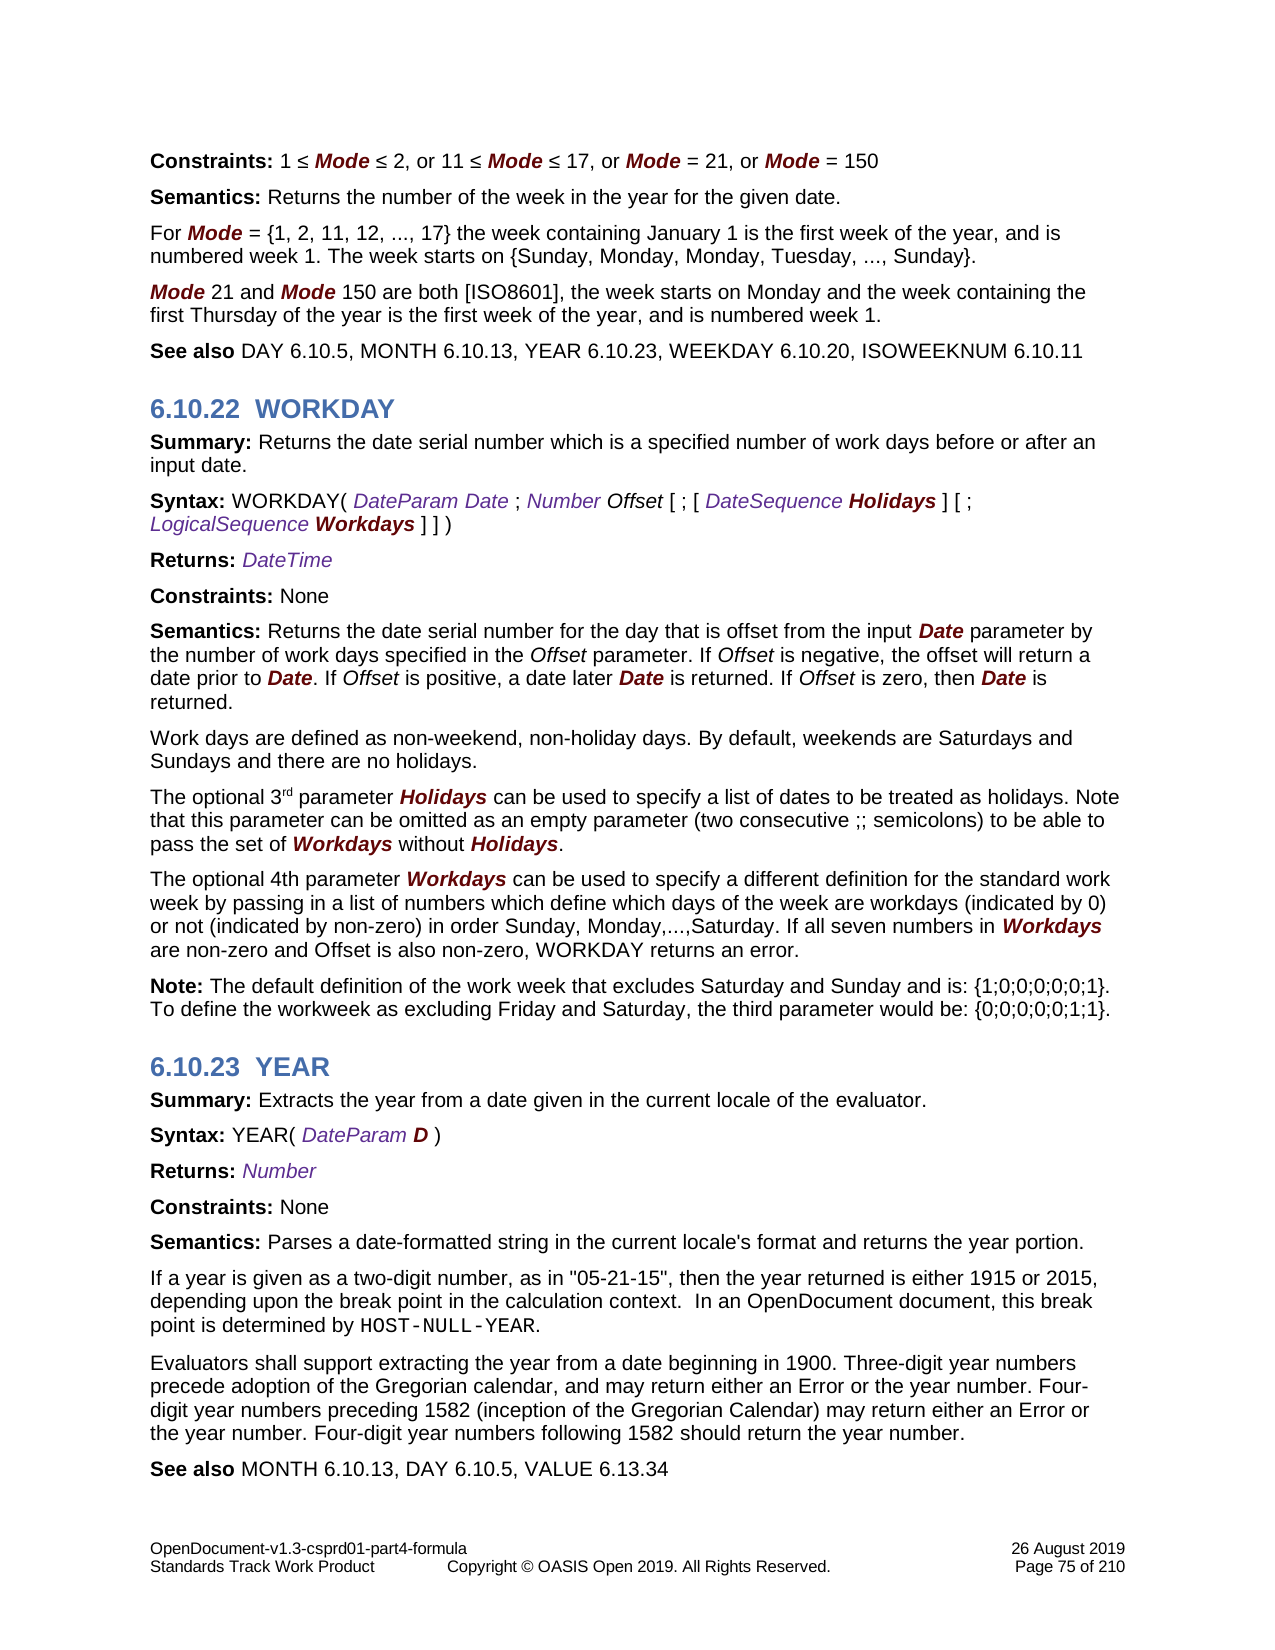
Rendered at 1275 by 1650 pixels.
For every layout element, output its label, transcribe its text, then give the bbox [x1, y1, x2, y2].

text Semantics: Returns the number of the week in the year for the given date. [150, 186, 1125, 209]
text Syntax: WORKDAY( DateParam Date ; Number Offset [ ; [ DateSequence Holidays ] [ ; LogicalSequence Workdays ] ] ) [150, 489, 1125, 536]
text Returns: Number [150, 1159, 1125, 1183]
subtitle YEAR [150, 1052, 1125, 1082]
text Summary: Extracts the year from a date given in the current locale of the evaluator. [150, 1088, 1125, 1112]
text Mode 21 and Mode 150 are both [ISO8601], the week starts on Monday and the week containing the first Thursday of the year is the first week of the year, and is numbered week 1. [150, 280, 1125, 327]
text Constraints: 1 ≤ Mode ≤ 2, or 11 ≤ Mode ≤ 17, or Mode = 21, or Mode = 150 [150, 150, 1125, 173]
text If a year is given as a two-digit number, as in "05-21-15", then the year returned is either 1915 or 2015, depending upon the break point in the calculation context. In an OpenDocument document, this break point is determined by HOST-NULL-YEAR. [150, 1266, 1125, 1339]
text Returns: DateTime [150, 548, 1125, 572]
text Syntax: YEAR( DateParam D ) [150, 1124, 1125, 1147]
text See also DAY 6.10.5, MONTH 6.10.13, YEAR 6.10.23, WEEKDAY 6.10.20, ISOWEEKNUM 6.10.11 [150, 339, 1125, 363]
text See also MONTH 6.10.13, DAY 6.10.5, VALUE 6.13.34 [150, 1457, 1125, 1481]
text Constraints: None [150, 584, 1125, 608]
subtitle WORKDAY [150, 394, 1125, 424]
text Summary: Returns the date serial number which is a specified number of work days before or after an input date. [150, 430, 1125, 477]
text For Mode = {1, 2, 11, 12, ..., 17} the week containing January 1 is the first week of the year, and is numbered week 1. The week starts on {Sunday, Monday, Monday, Tuesday, ..., Sunday}. [150, 221, 1125, 268]
text Constraints: None [150, 1195, 1125, 1219]
text Evaluators shall support extracting the year from a date beginning in 1900. Three-digit year numbers precede adoption of the Gregorian calendar, and may return either an Error or the year number. Four-digit year numbers preceding 1582 (inception of the Gregorian Calendar) may return either an Error or the year number. Four-digit year numbers following 1582 should return the year number. [150, 1351, 1125, 1445]
text Note: The default definition of the work week that excludes Saturday and Sunday and is: {1;0;0;0;0;0;1}. To define the workweek as excluding Friday and Saturday, the third parameter would be: {0;0;0;0;0;1;1}. [150, 974, 1125, 1021]
text Semantics: Parses a date-formatted string in the current locale's format and returns the year portion. [150, 1231, 1125, 1254]
text The optional 3rd parameter Holidays can be used to specify a list of dates to be treated as holidays. Note that this parameter can be omitted as an empty parameter (two consecutive ;; semicolons) to be able to pass the set of Workdays without Holidays. [150, 785, 1125, 856]
text The optional 4th parameter Workdays can be used to specify a different definition for the standard work week by passing in a list of numbers which define which days of the week are workdays (indicated by 0) or not (indicated by non-zero) in order Sunday, Monday,...,Saturday. If all seven numbers in Workdays are non-zero and Offset is also non-zero, WORKDAY returns an error. [150, 868, 1125, 962]
text Work days are defined as non-weekend, non-holiday days. By default, weekends are Saturdays and Sundays and there are no holidays. [150, 726, 1125, 773]
text Semantics: Returns the date serial number for the day that is offset from the input Date parameter by the number of work days specified in the Offset parameter. If Offset is negative, the offset will return a date prior to Date. If Offset is positive, a date later Date is returned. If Offset is zero, then Date is returned. [150, 620, 1125, 714]
